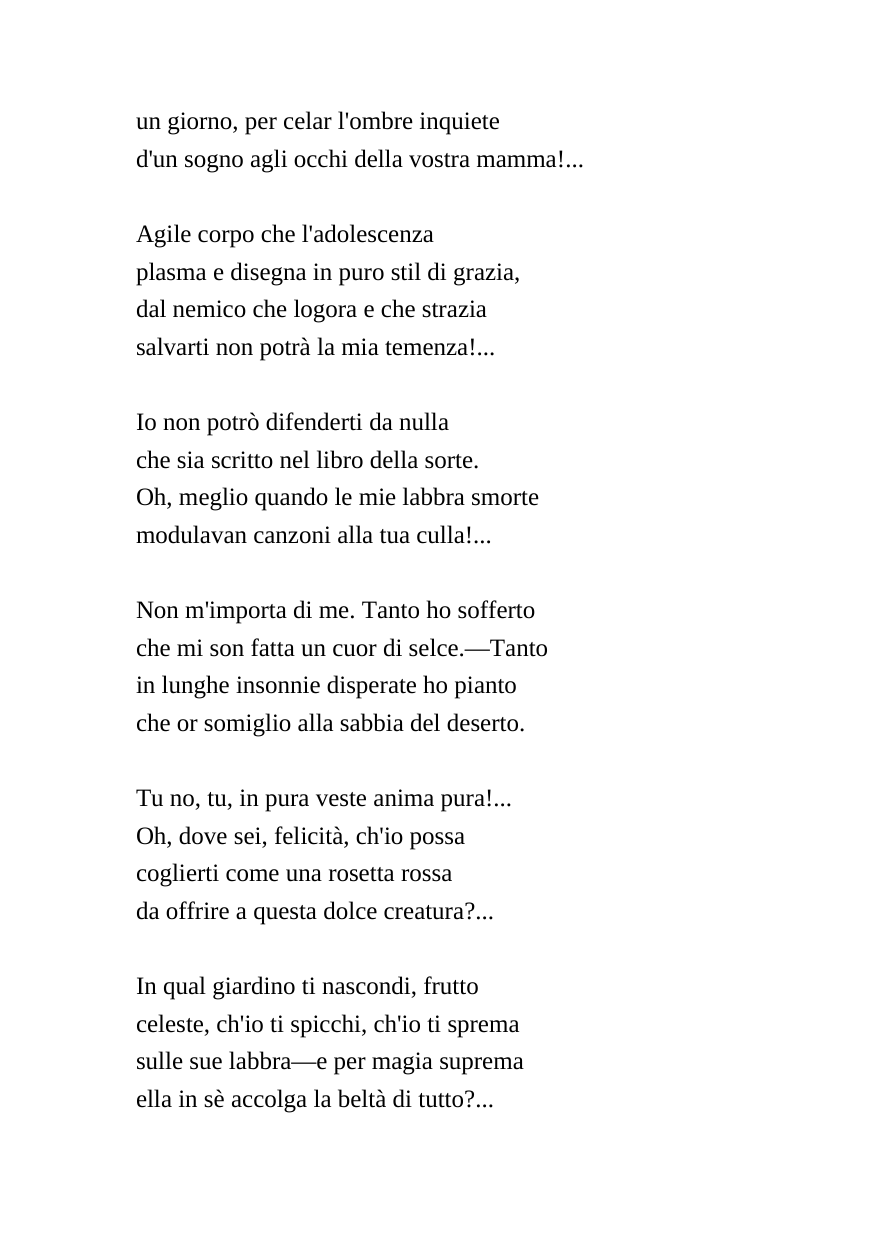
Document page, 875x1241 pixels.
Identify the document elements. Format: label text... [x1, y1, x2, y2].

text coglierti come una rosetta rossa [106, 858, 768, 887]
text da offrire a questa dolce creatura?... [106, 896, 768, 925]
text Non m'importa di me. Tanto ho sofferto [106, 595, 768, 624]
text che or somiglio alla sabbia del deserto. [106, 708, 768, 737]
text che sia scritto nel libro della sorte. [106, 445, 768, 473]
text in lunghe insonnie disperate ho pianto [106, 670, 768, 699]
text Oh, meglio quando le mie labbra smorte [106, 482, 768, 511]
text che mi son fatta un cuor di selce.—Tanto [106, 633, 768, 661]
text Tu no, tu, in pura veste anima pura!... [106, 783, 768, 812]
text sulle sue labbra—e per magia suprema [106, 1046, 768, 1075]
text un giorno, per celar l'ombre inquiete [106, 106, 768, 135]
text Agile corpo che l'adolescenza [106, 219, 768, 248]
text celeste, ch'io ti spicchi, ch'io ti sprema [106, 1009, 768, 1037]
text Io non potrò difenderti da nulla [106, 407, 768, 436]
text dal nemico che logora e che strazia [106, 294, 768, 323]
text ella in sè accolga la beltà di tutto?... [106, 1084, 768, 1113]
text plasma e disegna in puro stil di grazia, [106, 257, 768, 285]
text d'un sogno agli occhi della vostra mamma!... [106, 144, 768, 173]
text Oh, dove sei, felicità, ch'io possa [106, 821, 768, 849]
text In qual giardino ti nascondi, frutto [106, 971, 768, 1000]
text modulavan canzoni alla tua culla!... [106, 520, 768, 549]
text salvarti non potrà la mia temenza!... [106, 332, 768, 361]
